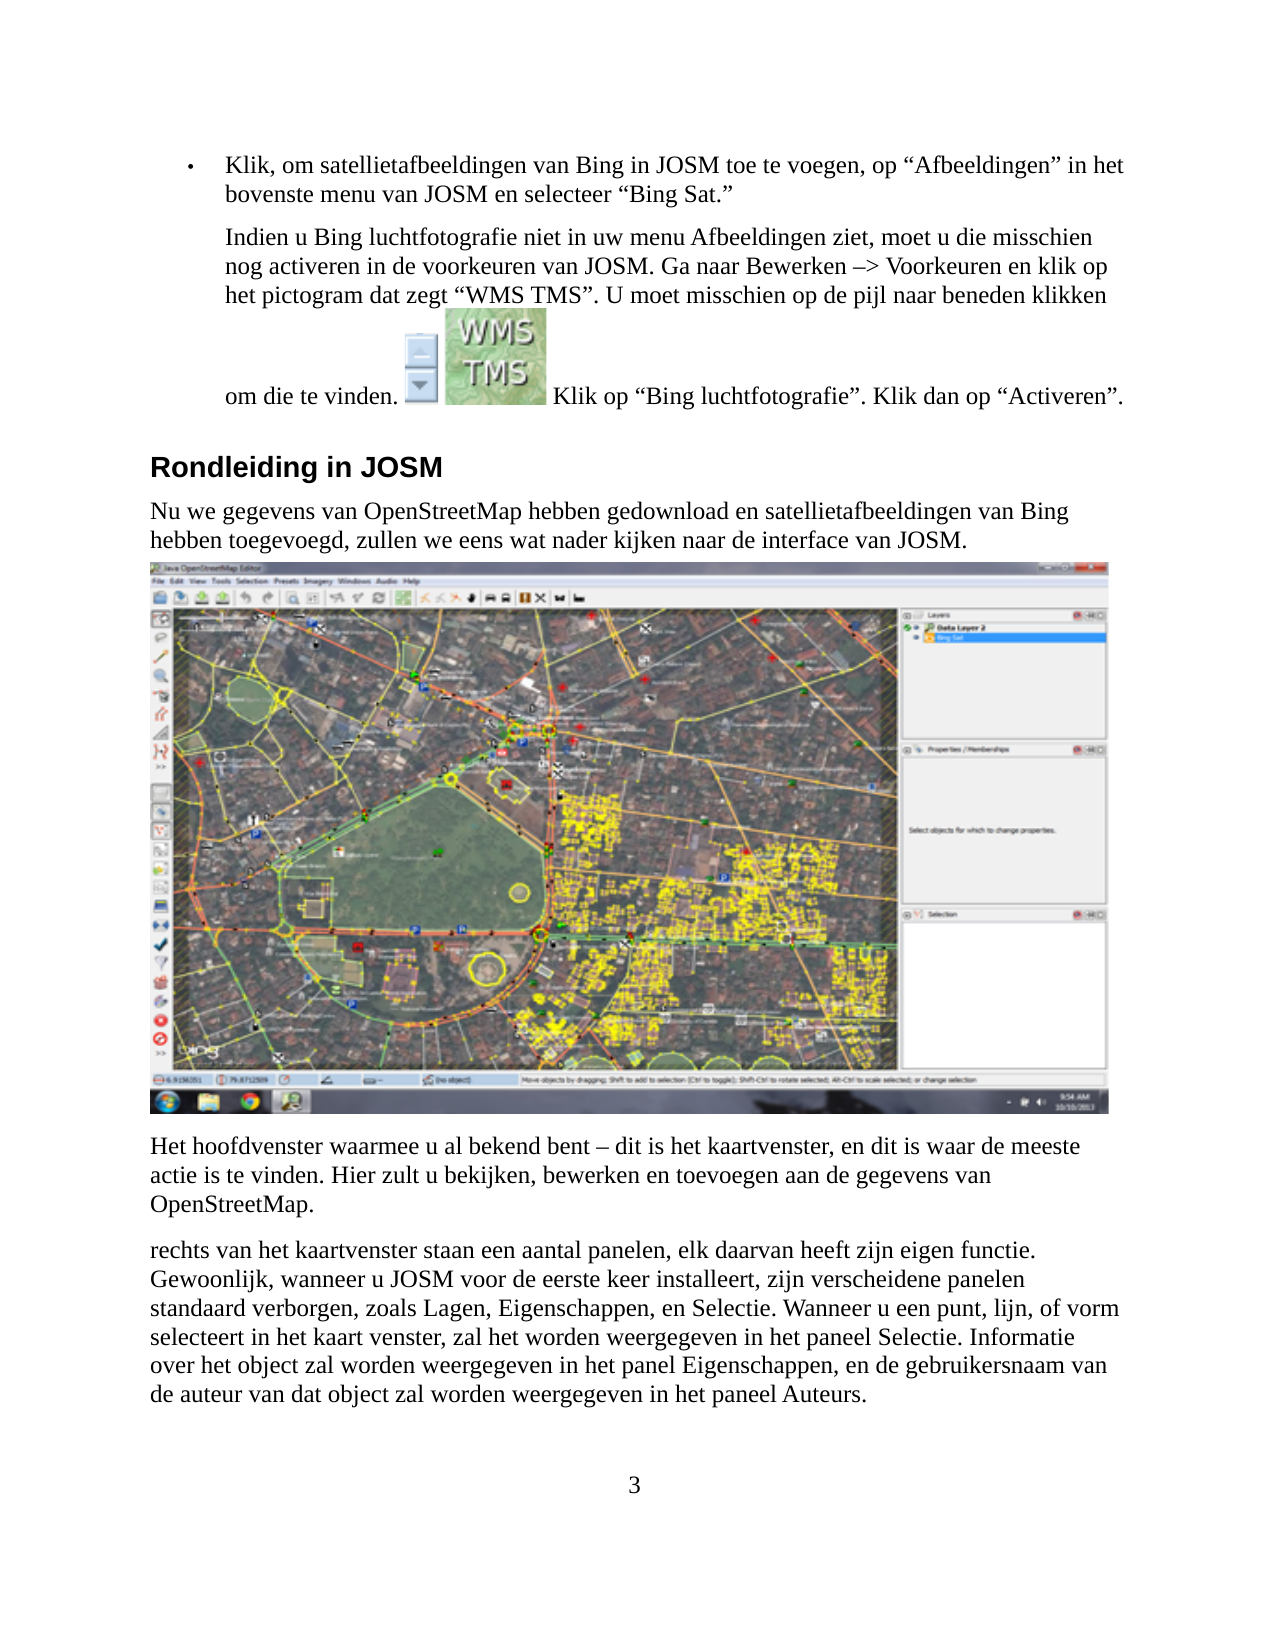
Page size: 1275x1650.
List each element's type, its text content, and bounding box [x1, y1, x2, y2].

text rechts van het kaartvenster staan een aantal panelen, elk daarvan heeft zijn eigen functie. Gewoonlijk, wanneer u JOSM voor de eerste keer installeert, zijn verscheidene panelen standaard verborgen, zoals Lagen, Eigenschappen, en Selectie. Wanneer u een punt, lijn, of vorm selecteert in het kaart venster, zal het worden weergegeven in het paneel Selectie. Informatie over het object zal worden weergegeven in het panel Eigenschappen, en de gebruikersnaam van de auteur van dat object zal worden weergegeven in het paneel Auteurs. [150, 1235, 1125, 1408]
text Indien u Bing luchtfotografie niet in uw menu Afbeeldingen ziet, moet u die misschien nog activeren in de voorkeuren van JOSM. Ga naar Bewerken –> Voorkeuren en klik op het pictogram dat zegt “WMS TMS”. U moet misschien op de pijl naar beneden klikken om die te vinden. Klik op “Bing luchtfotografie”. Klik dan op “Activeren”. [225, 222, 1125, 410]
picture [444, 308, 547, 405]
list Klik, om satellietafbeeldingen van Bing in JOSM toe te voegen, op “Afbeeldingen” in het bovenste menu van JOSM en selecteer “Bing Sat.” [187, 150, 1125, 207]
text Nu we gegevens van OpenStreetMap hebben gedownload en satellietafbeeldingen van Bing hebben toegevoegd, zullen we eens wat nader kijken naar de interface van JOSM. [150, 496, 1125, 553]
text Het hoofdvenster waarmee u al bekend bent – dit is het kaartvenster, en dit is waar de meeste actie is te vinden. Hier zult u bekijken, bewerken en toevoegen aan de gegevens van OpenStreetMap. [150, 1131, 1125, 1217]
picture [150, 562, 1109, 1114]
picture [404, 333, 439, 405]
subtitle Rondleiding in JOSM [150, 450, 1125, 483]
